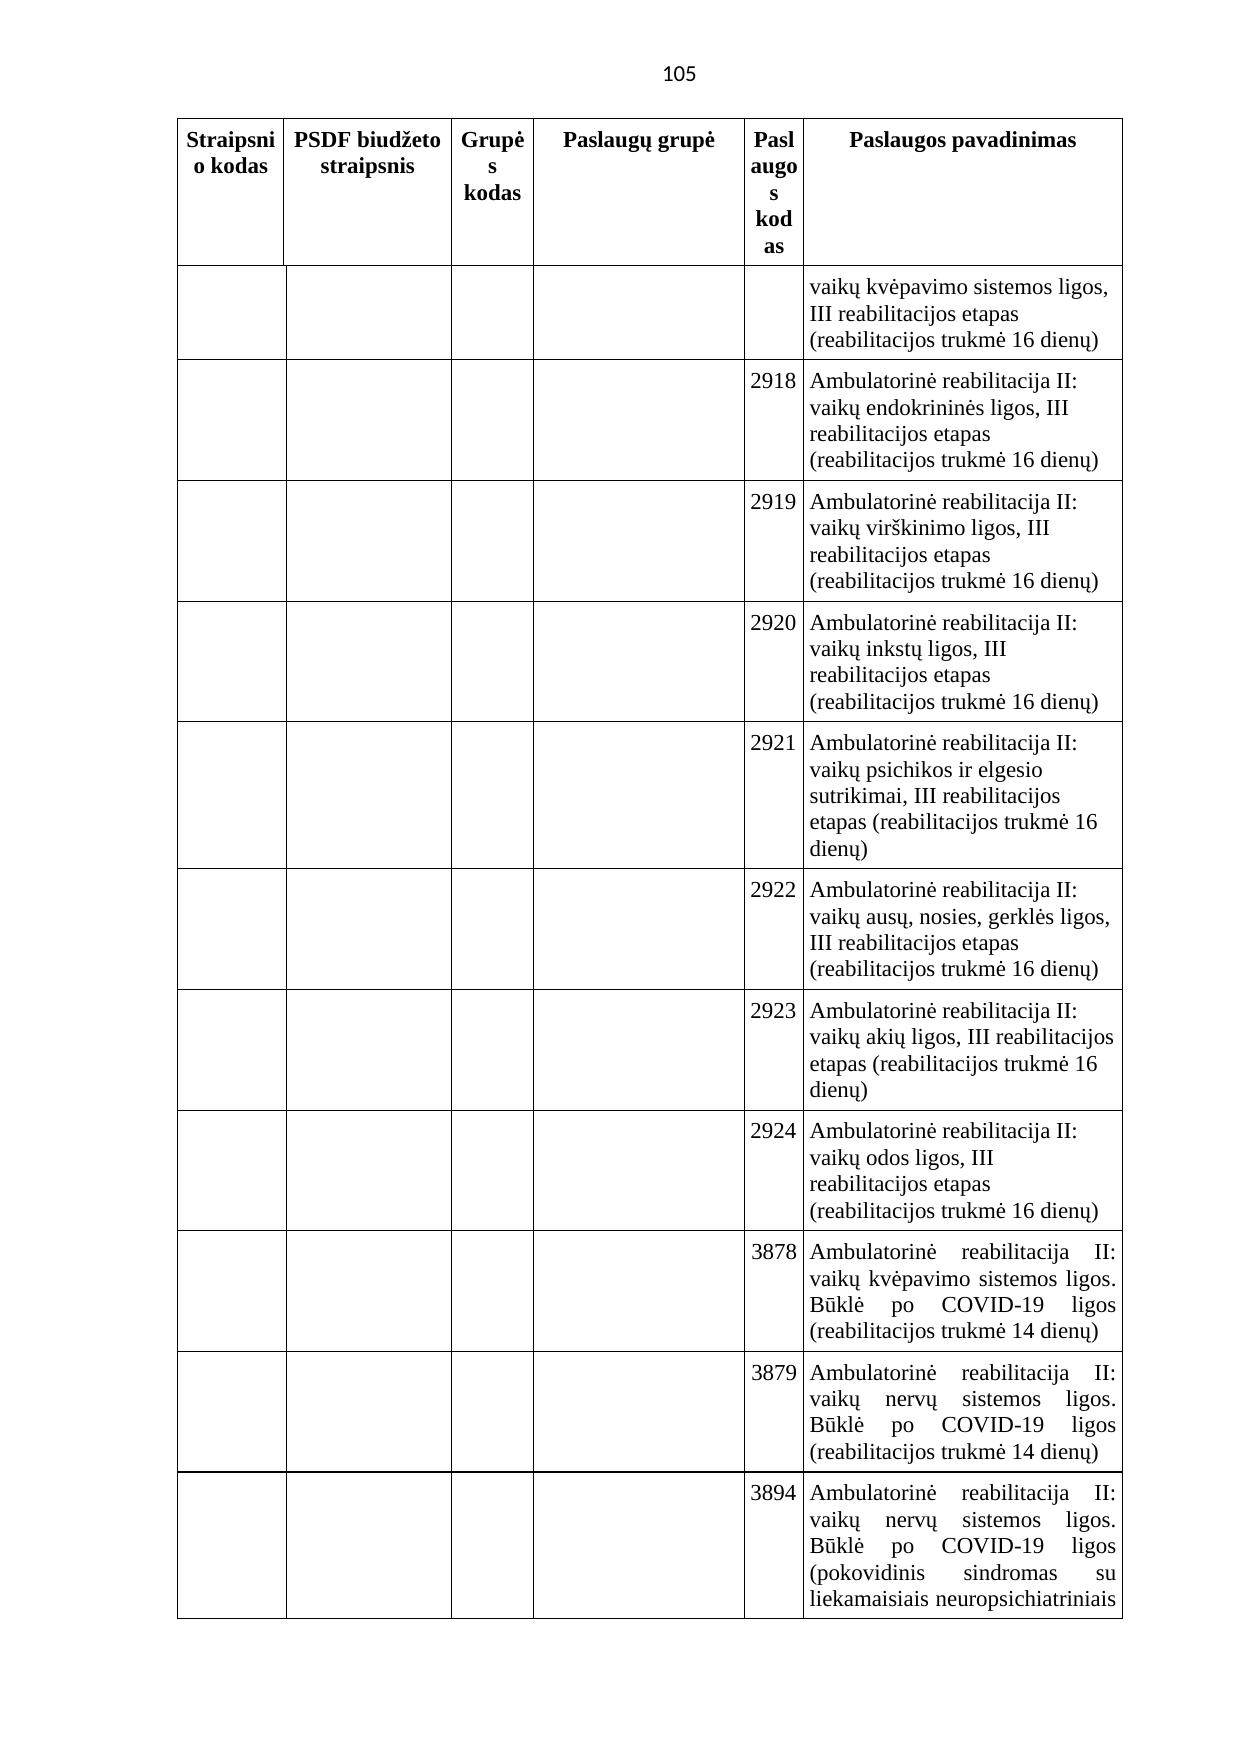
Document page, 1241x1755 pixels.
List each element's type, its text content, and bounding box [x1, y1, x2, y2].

table_cell [287, 602, 451, 721]
table_cell [534, 481, 744, 601]
table_header Paslaugos pavadinimas [804, 119, 1122, 265]
table_cell Ambulatorinė reabilitacija II: vaikų nervų sistemos ligos. Būklė po COVID-19 ligos (pokovidinis sindromas su liekamaisiais neuropsichiatriniais [804, 1473, 1122, 1618]
table_cell 3894 [745, 1473, 803, 1618]
table_cell [287, 869, 451, 989]
table_cell [178, 1231, 286, 1351]
table_cell [452, 1352, 533, 1471]
table_cell [745, 266, 803, 359]
table_cell Ambulatorinė reabilitacija II: vaikų ausų, nosies, gerklės ligos, III reabilitacijos etapas (reabilitacijos trukmė 16 dienų) [804, 869, 1122, 989]
table_cell Ambulatorinė reabilitacija II: vaikų odos ligos, III reabilitacijos etapas (reabilitacijos trukmė 16 dienų) [804, 1111, 1122, 1230]
table_cell [287, 481, 451, 601]
table_cell Ambulatorinė reabilitacija II: vaikų virškinimo ligos, III reabilitacijos etapas (reabilitacijos trukmė 16 dienų) [804, 481, 1122, 601]
table_cell [452, 481, 533, 601]
table_cell [452, 1111, 533, 1230]
table_cell [452, 869, 533, 989]
table_cell [534, 266, 744, 359]
table_cell [178, 481, 286, 601]
table_cell [178, 602, 286, 721]
table_cell [287, 360, 451, 480]
table_cell 3879 [745, 1352, 803, 1471]
table_cell [534, 990, 744, 1109]
table_cell [534, 602, 744, 721]
table_cell [452, 360, 533, 480]
table_cell 2924 [745, 1111, 803, 1230]
table_cell [452, 1231, 533, 1351]
table_cell [534, 1352, 744, 1471]
table_cell [178, 869, 286, 989]
table_cell Ambulatorinė reabilitacija II: vaikų kvėpavimo sistemos ligos. Būklė po COVID-19 ligos (reabilitacijos trukmė 14 dienų) [804, 1231, 1122, 1351]
table_cell 2919 [745, 481, 803, 601]
table_cell 2922 [745, 869, 803, 989]
table_cell [452, 266, 533, 359]
table_cell [452, 990, 533, 1109]
table_cell [178, 1473, 286, 1618]
table_cell [287, 1352, 451, 1471]
table_cell 2921 [745, 722, 803, 868]
table_cell [534, 360, 744, 480]
table_cell [534, 869, 744, 989]
table_cell [178, 722, 286, 868]
table_cell Ambulatorinė reabilitacija II: vaikų akių ligos, III reabilitacijos etapas (reabilitacijos trukmė 16 dienų) [804, 990, 1122, 1109]
table_cell Ambulatorinė reabilitacija II: vaikų nervų sistemos ligos. Būklė po COVID-19 ligos (reabilitacijos trukmė 14 dienų) [804, 1352, 1122, 1471]
table_header PSDF biudžeto straipsnis [284, 119, 451, 265]
table_cell 3878 [745, 1231, 803, 1351]
table_header Paslaugos kodas [745, 119, 803, 265]
table_header Paslaugų grupė [534, 119, 744, 265]
table_cell [178, 360, 286, 480]
table_cell Ambulatorinė reabilitacija II: vaikų psichikos ir elgesio sutrikimai, III reabilitacijos etapas (reabilitacijos trukmė 16 dienų) [804, 722, 1122, 868]
table_cell [287, 990, 451, 1109]
table_cell [287, 722, 451, 868]
table_cell [452, 1473, 533, 1618]
table_cell 2923 [745, 990, 803, 1109]
table_cell [534, 722, 744, 868]
table_cell [452, 602, 533, 721]
table_cell [287, 1231, 451, 1351]
table_header Grupės kodas [452, 119, 533, 265]
table_cell [452, 722, 533, 868]
table_cell Ambulatorinė reabilitacija II: vaikų endokrininės ligos, III reabilitacijos etapas (reabilitacijos trukmė 16 dienų) [804, 360, 1122, 480]
table_cell 2918 [745, 360, 803, 480]
table_cell [178, 990, 286, 1109]
table_cell Ambulatorinė reabilitacija II: vaikų inkstų ligos, III reabilitacijos etapas (reabilitacijos trukmė 16 dienų) [804, 602, 1122, 721]
table_cell [178, 1352, 286, 1471]
table_cell [287, 1111, 451, 1230]
table_cell [178, 266, 286, 359]
table_cell [534, 1231, 744, 1351]
table_header Straipsnio kodas [178, 119, 283, 265]
table_cell [534, 1473, 744, 1618]
table_cell [287, 266, 451, 359]
table_cell [534, 1111, 744, 1230]
table_cell [178, 1111, 286, 1230]
table_cell [287, 1473, 451, 1618]
table_cell vaikų kvėpavimo sistemos ligos, III reabilitacijos etapas (reabilitacijos trukmė 16 dienų) [804, 266, 1122, 359]
table_cell 2920 [745, 602, 803, 721]
